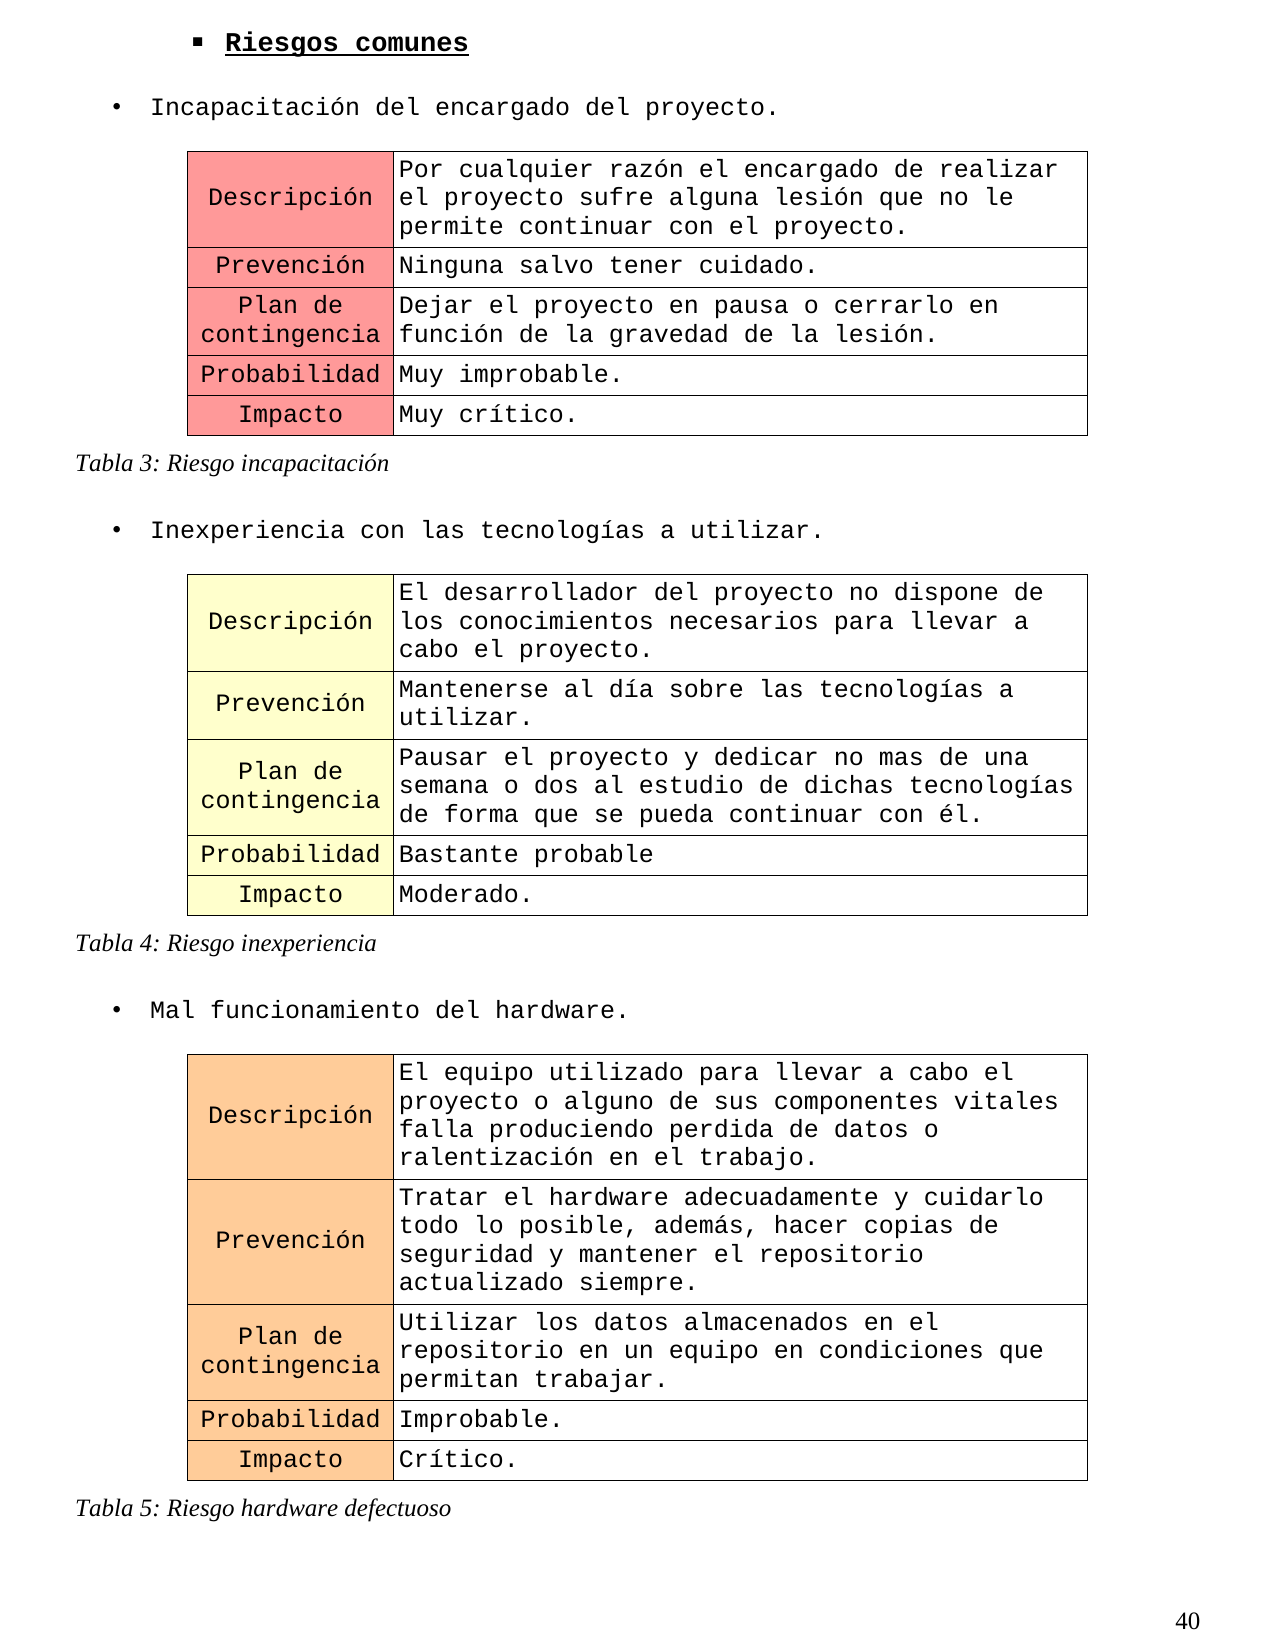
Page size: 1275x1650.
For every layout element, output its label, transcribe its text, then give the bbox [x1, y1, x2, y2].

table_cell Plan de contingencia [188, 740, 393, 835]
table_cell Muy crítico. [394, 396, 1087, 435]
table_cell Dejar el proyecto en pausa o cerrarlo en función de la gravedad de la lesión. [394, 288, 1087, 355]
table_cell Prevención [188, 248, 393, 287]
table_header Descripción [188, 575, 393, 671]
text Tabla 4: Riesgo inexperiencia [75, 928, 1200, 957]
table_cell Crítico. [394, 1441, 1087, 1480]
table_header El desarrollador del proyecto no dispone de los conocimientos necesarios para llevar a cabo el proyecto. [394, 575, 1087, 671]
table_cell Mantenerse al día sobre las tecnologías a utilizar. [394, 672, 1087, 739]
text Tabla 3: Riesgo incapacitación [75, 448, 1200, 477]
table_header Descripción [188, 152, 393, 247]
table_cell Impacto [188, 1441, 393, 1480]
table_cell Probabilidad [188, 836, 393, 875]
list Mal funcionamiento del hardware. [112, 997, 1200, 1026]
table_cell Impacto [188, 876, 393, 915]
table_cell Probabilidad [188, 356, 393, 395]
table_cell Bastante probable [394, 836, 1087, 875]
table_cell Moderado. [394, 876, 1087, 915]
table_cell Tratar el hardware adecuadamente y cuidarlo todo lo posible, además, hacer copias de seguridad y mantener el repositorio actualizado siempre. [394, 1180, 1087, 1304]
table_header El equipo utilizado para llevar a cabo el proyecto o alguno de sus componentes vitales falla produciendo perdida de datos o ralentización en el trabajo. [394, 1055, 1087, 1179]
table_cell Plan de contingencia [188, 1305, 393, 1400]
table_header Descripción [188, 1055, 393, 1179]
table_cell Ninguna salvo tener cuidado. [394, 248, 1087, 287]
table_cell Prevención [188, 1180, 393, 1304]
table_cell Pausar el proyecto y dedicar no mas de una semana o dos al estudio de dichas tecnologías de forma que se pueda continuar con él. [394, 740, 1087, 835]
table_cell Muy improbable. [394, 356, 1087, 395]
table_cell Probabilidad [188, 1401, 393, 1440]
subtitle Riesgos comunes [187, 29, 1200, 59]
table_cell Utilizar los datos almacenados en el repositorio en un equipo en condiciones que permitan trabajar. [394, 1305, 1087, 1400]
table_cell Improbable. [394, 1401, 1087, 1440]
text Tabla 5: Riesgo hardware defectuoso [75, 1493, 1200, 1522]
list Incapacitación del encargado del proyecto. [112, 94, 1200, 122]
table_cell Plan de contingencia [188, 288, 393, 355]
table_cell Impacto [188, 396, 393, 435]
list Inexperiencia con las tecnologías a utilizar. [112, 517, 1200, 546]
table_header Por cualquier razón el encargado de realizar el proyecto sufre alguna lesión que no le permite continuar con el proyecto. [394, 152, 1087, 247]
table_cell Prevención [188, 672, 393, 739]
